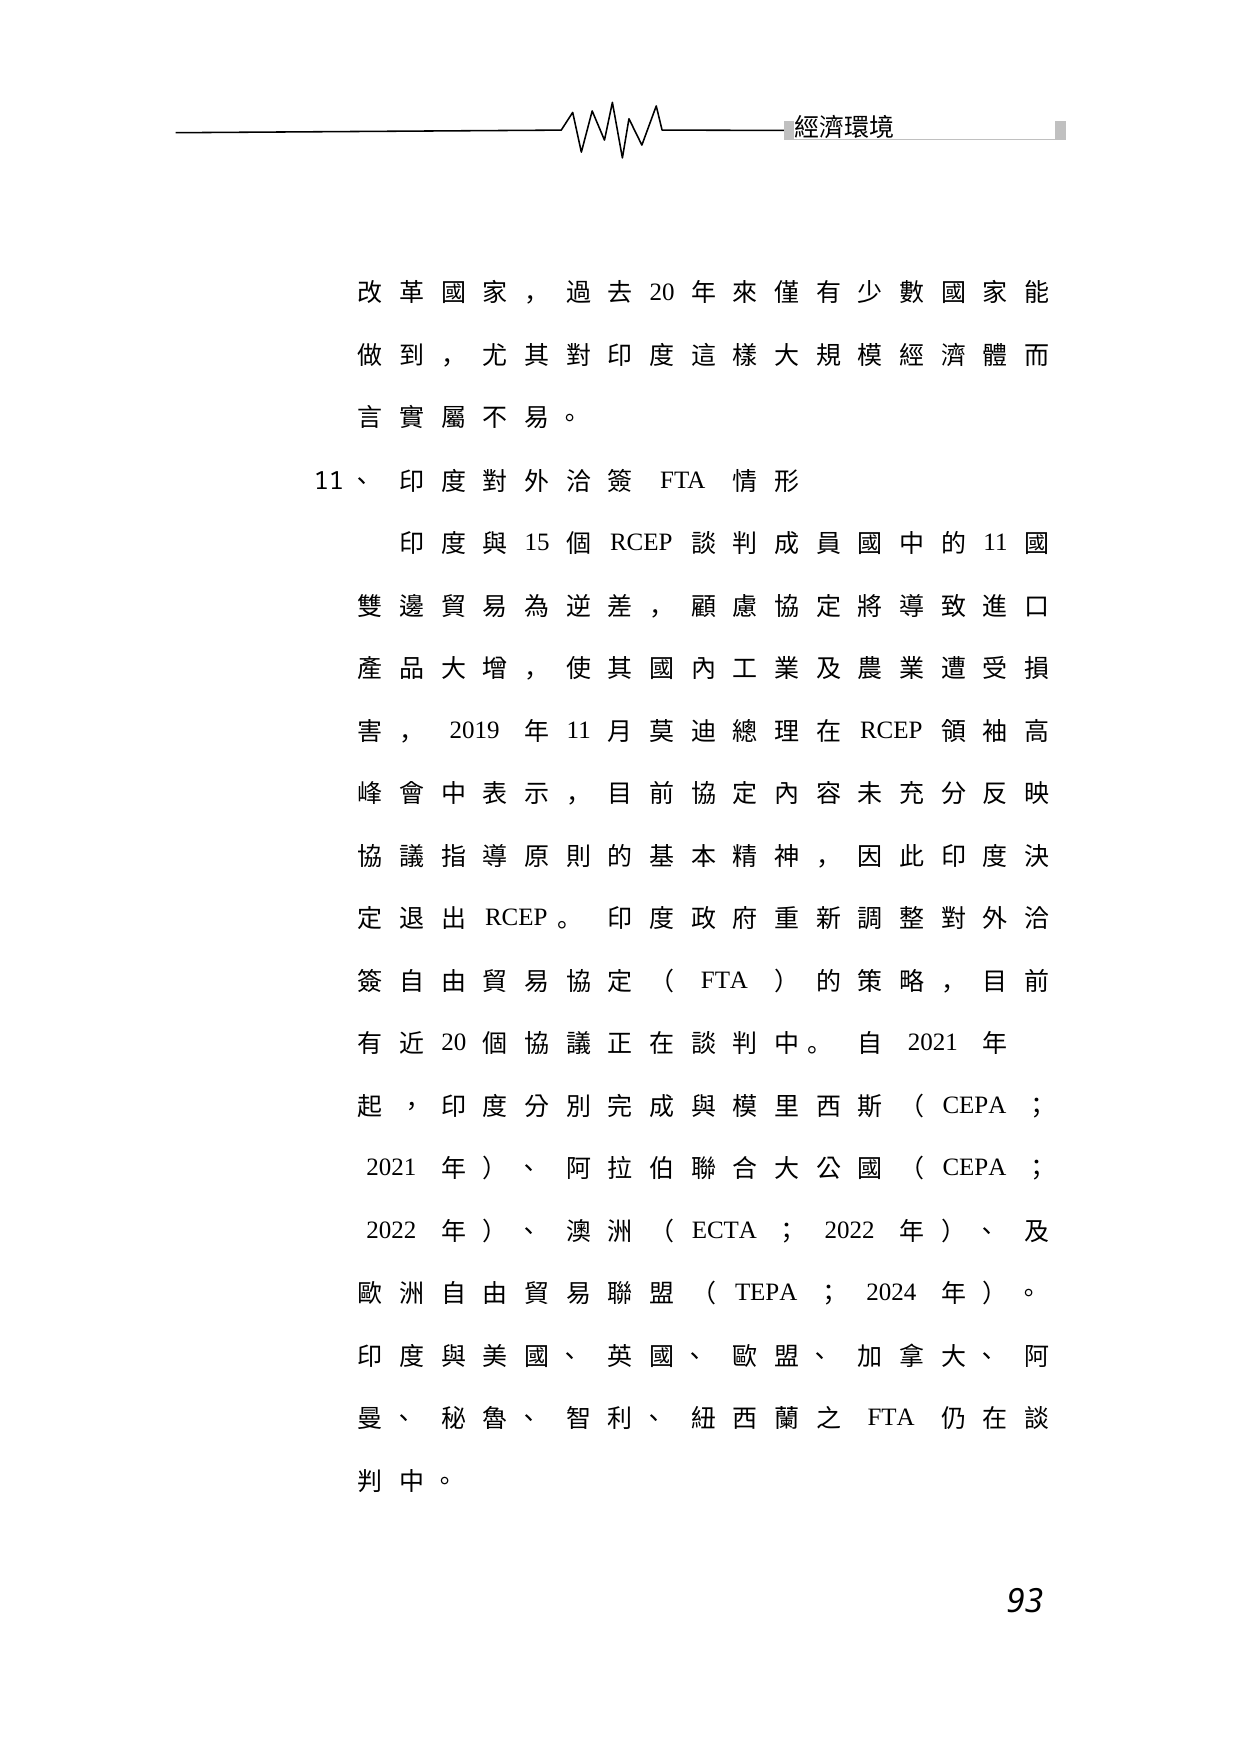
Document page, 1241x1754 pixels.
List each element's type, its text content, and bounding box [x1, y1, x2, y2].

text 11、印度對外洽簽FTA情形 [281, 438, 1058, 500]
text 改革國家，過去20年來僅有少數國家能做到，尤其對印度這樣大規模經濟體而言實屬不易。 [330, 250, 1058, 438]
text 印度與15個RCEP談判成員國中的11國雙邊貿易為逆差，顧慮協定將導致進口產品大增，使其國內工業及農業遭受損害，2019年11月莫迪總理在RCEP領袖高峰會中表示，目前協定內容未充分反映協議指導原則的基本精神，因此印度決定退出RCEP。印度政府重新調整對外洽簽自由貿易協定（FTA）的策略，目前有近20個協議正在談判中。自2021年起，印度分別完成與模里西斯（CEPA；2021年）、阿拉伯聯合大公國（CEPA；2022年）、澳洲（ECTA；2022年）、及歐洲自由貿易聯盟（TEPA；2024年）。印度與美國、英國、歐盟、加拿大、阿曼、秘魯、智利、紐西蘭之FTA仍在談判中。 [330, 500, 1058, 1500]
